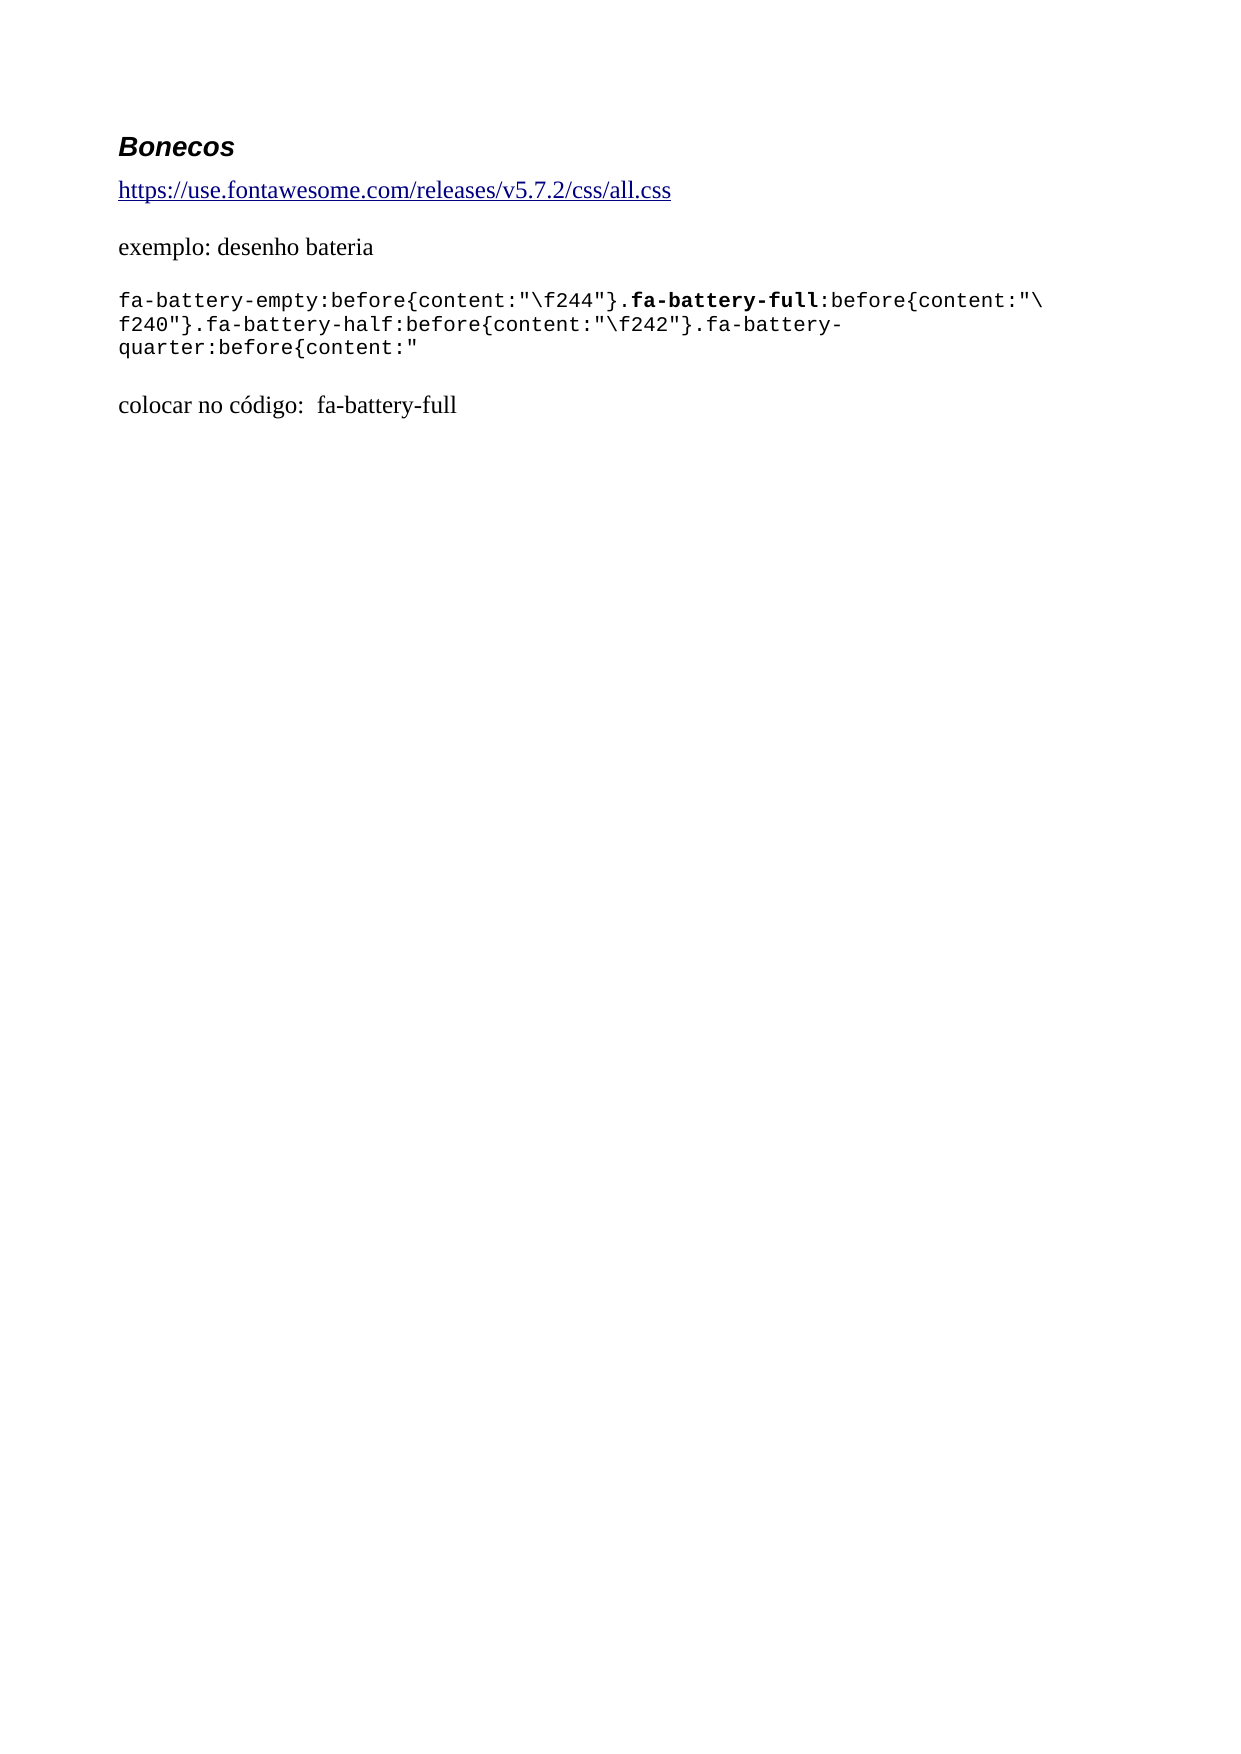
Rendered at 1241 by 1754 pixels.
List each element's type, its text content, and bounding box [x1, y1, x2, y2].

subtitle Bonecos [118, 131, 1122, 162]
text fa-battery-empty:before{content:"\f244"}.fa-battery-full:before{content:"\f240"}.fa-battery-half:before{content:"\f242"}.fa-battery-quarter:before{content:" [118, 290, 1122, 361]
text exemplo: desenho bateria [118, 232, 1122, 261]
text https://use.fontawesome.com/releases/v5.7.2/css/all.css [118, 175, 1122, 204]
text colocar no código: fa-battery-full [118, 390, 1122, 418]
